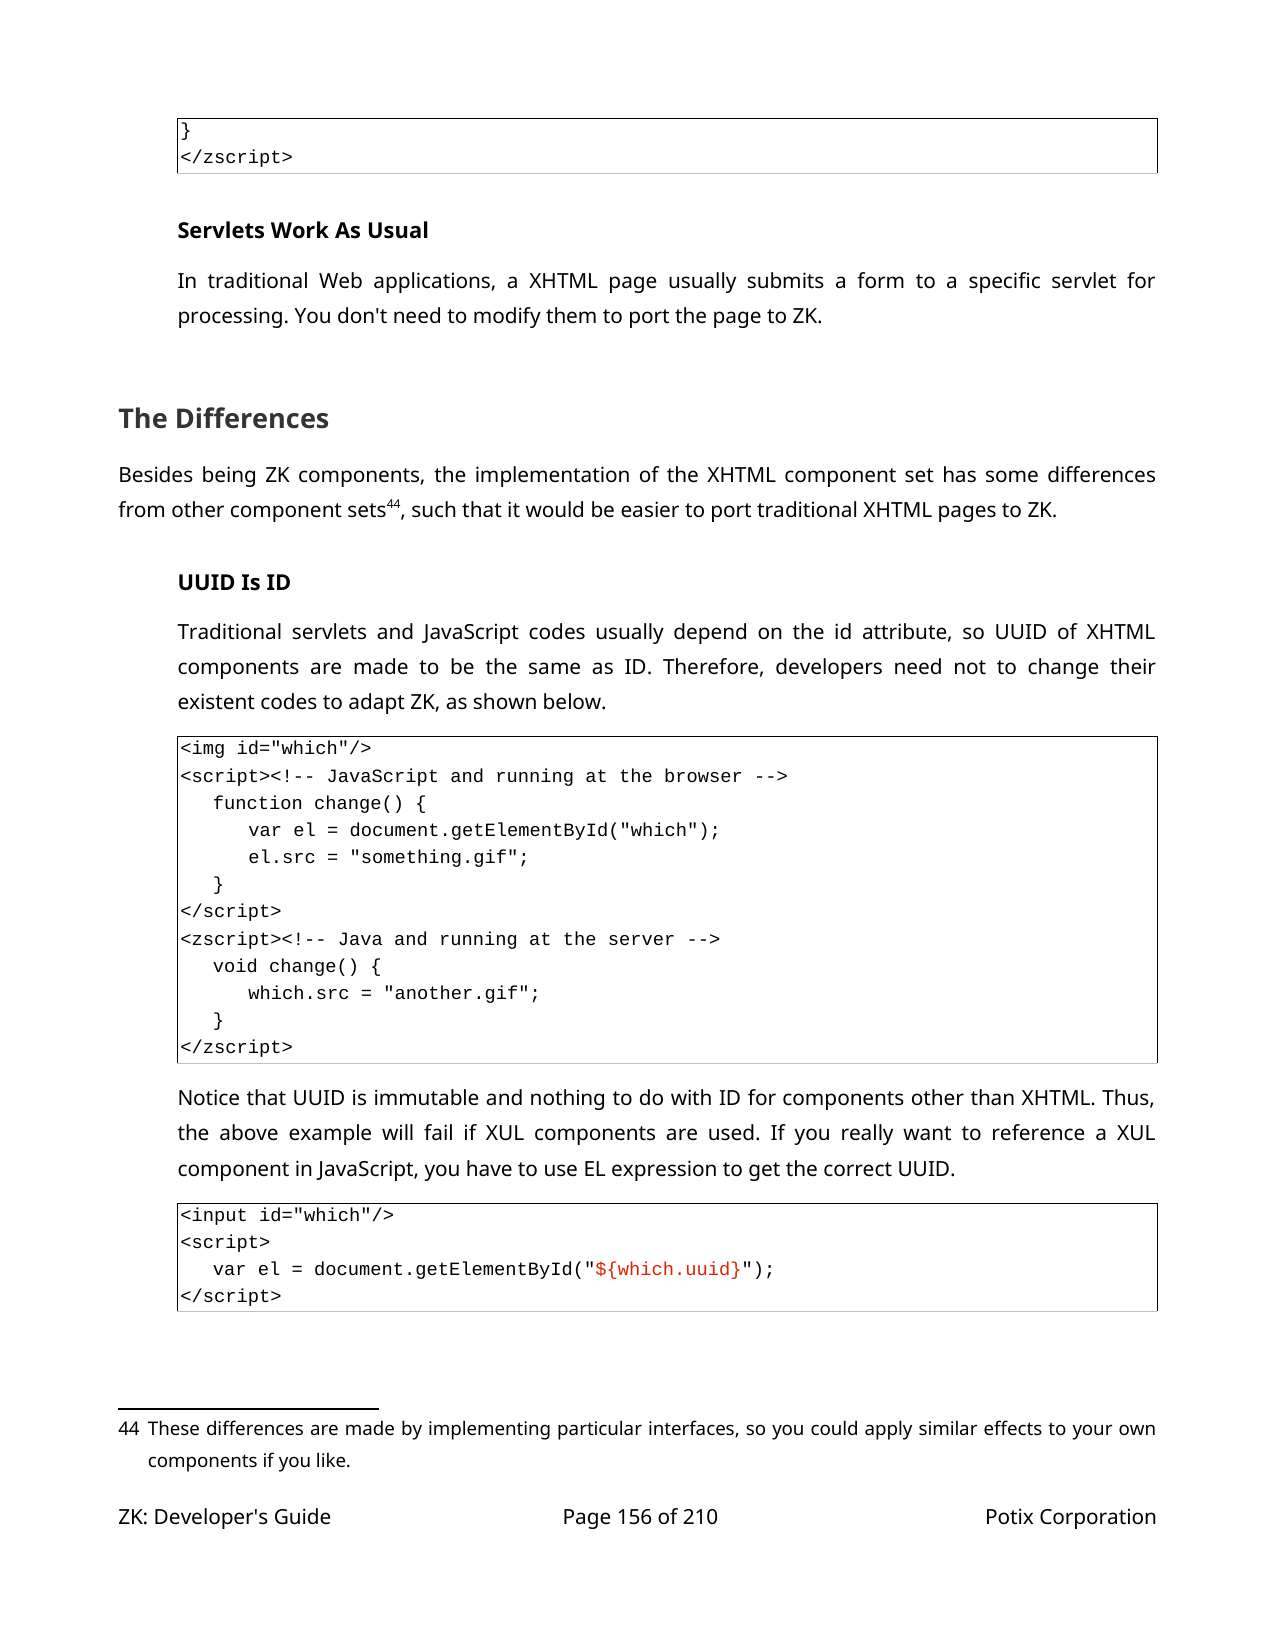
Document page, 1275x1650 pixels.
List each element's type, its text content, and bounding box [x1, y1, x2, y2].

text Besides being ZK components, the implementation of the XHTML component set has some differences from other component sets, such that it would be easier to port traditional XHTML pages to ZK. [118, 460, 1157, 524]
subtitle Servlets Work As Usual [177, 215, 1157, 245]
subtitle UUID Is ID [177, 566, 1157, 596]
text function change() { [178, 791, 1157, 815]
text Notice that UUID is immutable and nothing to do with ID for components other than XHTML. Thus, the above example will fail if XUL components are used. If you really want to reference a XUL component in JavaScript, you have to use EL expression to get the correct UUID. [177, 1083, 1157, 1182]
text } [178, 1008, 1157, 1032]
text var el = document.getElementById("which"); [178, 818, 1157, 842]
text </zscript> [178, 145, 1157, 173]
text </zscript> [178, 1035, 1157, 1063]
text el.src = "something.gif"; [178, 845, 1157, 869]
text <img id="which"/> [178, 737, 1157, 761]
text void change() { [178, 954, 1157, 978]
text Traditional servlets and JavaScript codes usually depend on the id attribute, so UUID of XHTML components are made to be the same as ID. Therefore, developers need not to change their existent codes to adapt ZK, as shown below. [177, 617, 1157, 716]
text <script> [178, 1230, 1157, 1254]
text In traditional Web applications, a XHTML page usually submits a form to a specific servlet for processing. You don't need to modify them to port the page to ZK. [177, 266, 1157, 329]
text </script> [178, 899, 1157, 924]
text } [178, 119, 1157, 142]
text These differences are made by implementing particular interfaces, so you could apply similar effects to your own components if you like. [118, 1416, 1157, 1473]
text which.src = "another.gif"; [178, 981, 1157, 1005]
text <script><!-- JavaScript and running at the browser --> [178, 763, 1157, 788]
text </script> [178, 1284, 1157, 1311]
subtitle The Differences [118, 400, 1157, 437]
text } [178, 872, 1157, 896]
text <zscript><!-- Java and running at the server --> [178, 927, 1157, 951]
text <input id="which"/> [178, 1204, 1157, 1227]
text var el = document.getElementById("${which.uuid}"); [178, 1257, 1157, 1281]
